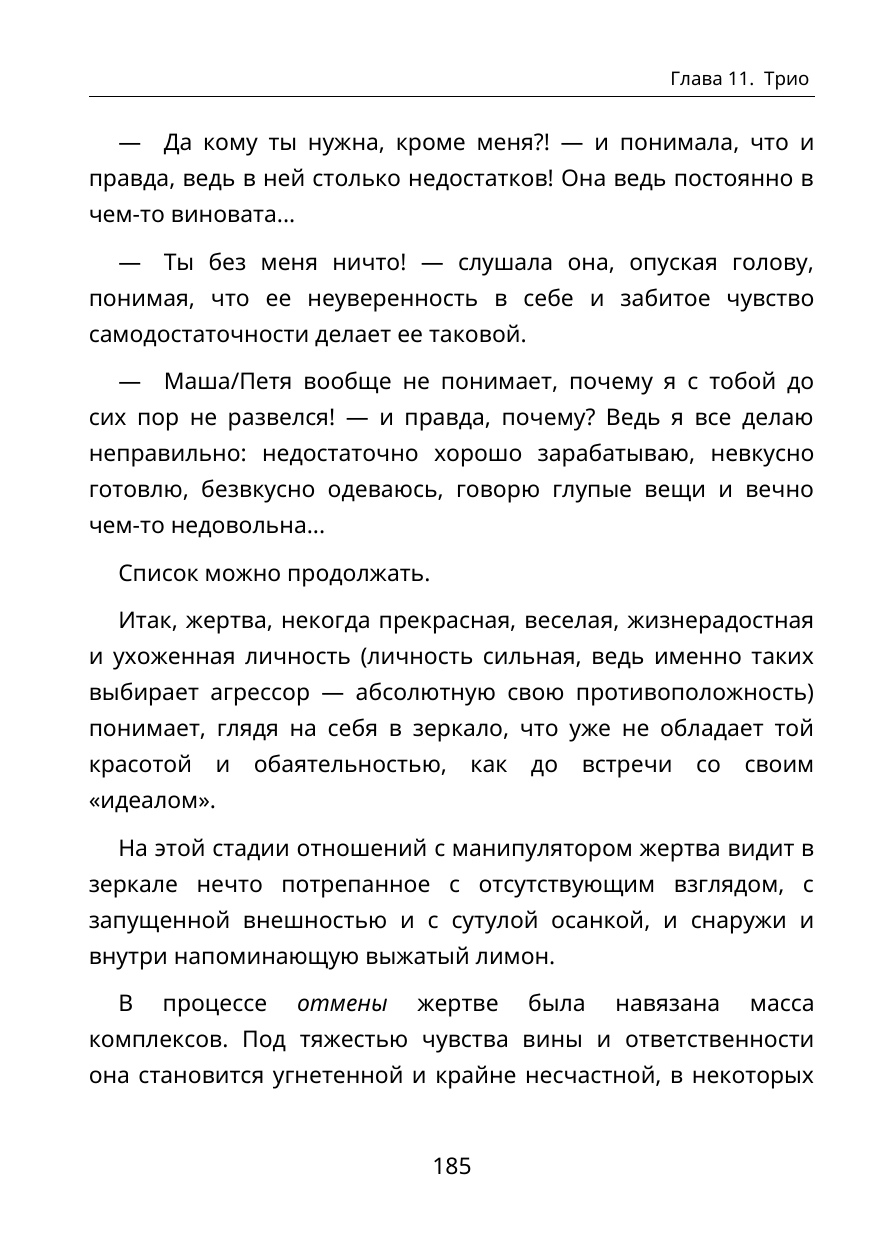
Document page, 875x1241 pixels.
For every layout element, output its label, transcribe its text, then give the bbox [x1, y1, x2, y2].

list Ты без меня ничто! — слушала она, опуская голову, понимая, что ее неуверенность в себе и забитое чувство самодостаточности делает ее таковой. [88, 246, 815, 349]
list Маша/Петя вообще не понимает, почему я с тобой до сих пор не развелся! — и правда, почему? Ведь я все делаю неправильно: недостаточно хорошо зарабатываю, невкусно готовлю, безвкусно одеваюсь, говорю глупые вещи и вечно чем-то недовольна... [88, 365, 815, 540]
text Список можно продолжать. [88, 557, 815, 588]
text На этой стадии отношений с манипулятором жертва видит в зеркале нечто потрепанное с отсутствующим взглядом, с запущенной внешностью и с сутулой осанкой, и снаружи и внутри напоминающую выжатый лимон. [88, 832, 815, 971]
list Да кому ты нужна, кроме меня?! — и понимала, что и правда, ведь в ней столько недостатков! Она ведь постоянно в чем-то виновата... [88, 126, 815, 229]
text Итак, жертва, некогда прекрасная, веселая, жизнерадостная и ухоженная личность (личность сильная, ведь именно таких выбирает агрессор — абсолютную свою противоположность) понимает, глядя на себя в зеркало, что уже не обладает той красотой и обаятельностью, как до встречи со своим «идеалом». [88, 604, 815, 815]
text В процессе отмены жертве была навязана масса комплексов. Под тяжестью чувства вины и ответственности она становится угнетенной и крайне несчастной, в некоторых [88, 987, 815, 1090]
